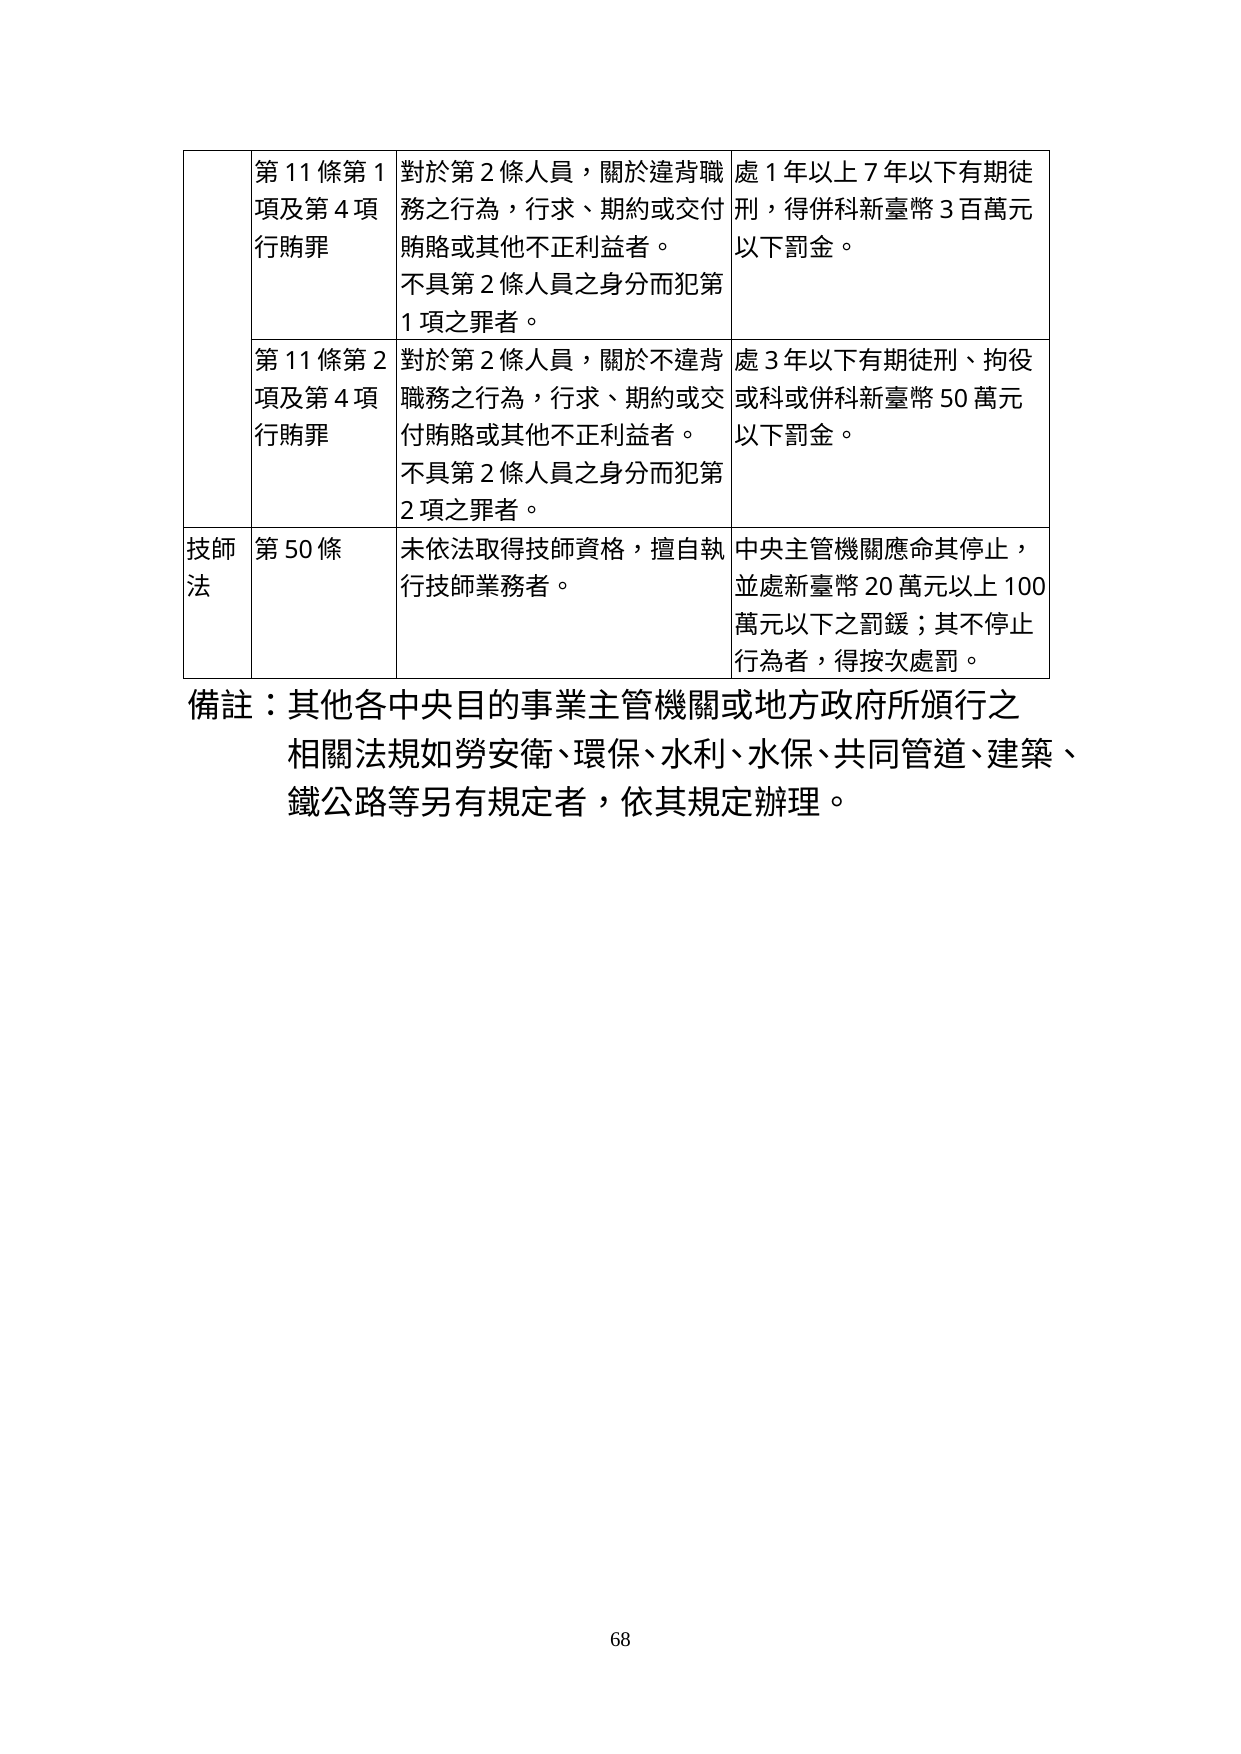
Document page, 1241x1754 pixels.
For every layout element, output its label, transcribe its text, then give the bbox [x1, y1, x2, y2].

table_cell 技師法 [184, 528, 251, 678]
table_cell 第50條 [252, 528, 396, 678]
table_cell 第11條第1項及第4項 行賄罪 [252, 151, 396, 338]
table_cell [184, 151, 251, 527]
table_cell 未依法取得技師資格，擅自執行技師業務者。 [397, 528, 731, 678]
text 備註：其他各中央目的事業主管機關或地方政府所頒行之相關法規如勞安衛、環保、水利、水保、共同管道、建築、鐵公路等另有規定者，依其規定辦理。 [187, 679, 1053, 824]
table_cell 對於第2條人員，關於不違背職務之行為，行求、期約或交付賄賂或其他不正利益者。 不具第2條人員之身分而犯第2項之罪者。 [397, 340, 731, 527]
table_cell 處1年以上7年以下有期徒刑，得併科新臺幣3百萬元以下罰金。 [732, 151, 1049, 338]
table_cell 處3年以下有期徒刑、拘役或科或併科新臺幣50萬元以下罰金。 [732, 340, 1049, 527]
table_cell 中央主管機關應命其停止，並處新臺幣20萬元以上100萬元以下之罰鍰；其不停止行為者，得按次處罰。 [732, 528, 1049, 678]
table_cell 第11條第2項及第4項 行賄罪 [252, 340, 396, 527]
table_cell 對於第2條人員，關於違背職務之行為，行求、期約或交付賄賂或其他不正利益者。 不具第2條人員之身分而犯第1項之罪者。 [397, 151, 731, 338]
